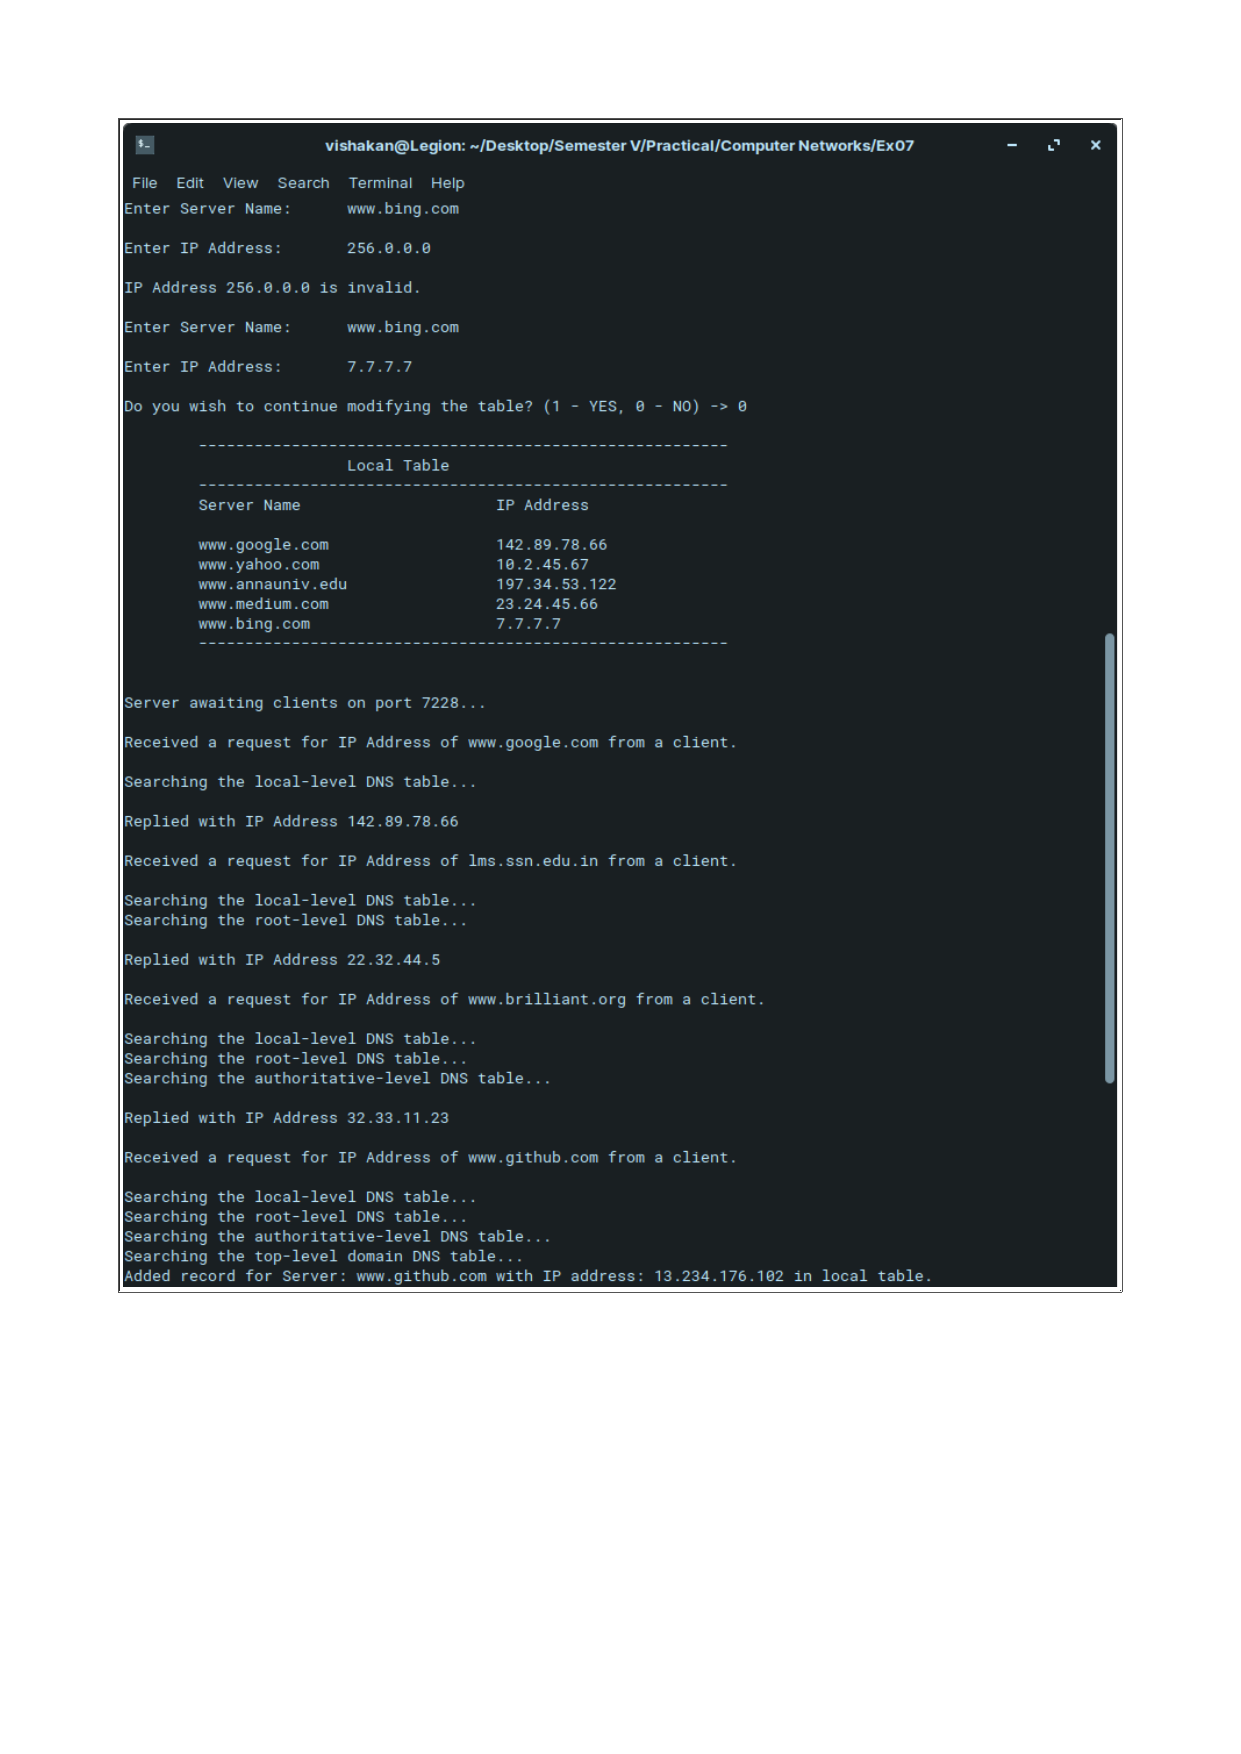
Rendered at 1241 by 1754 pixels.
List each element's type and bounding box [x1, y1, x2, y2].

picture [123, 123, 1118, 1287]
